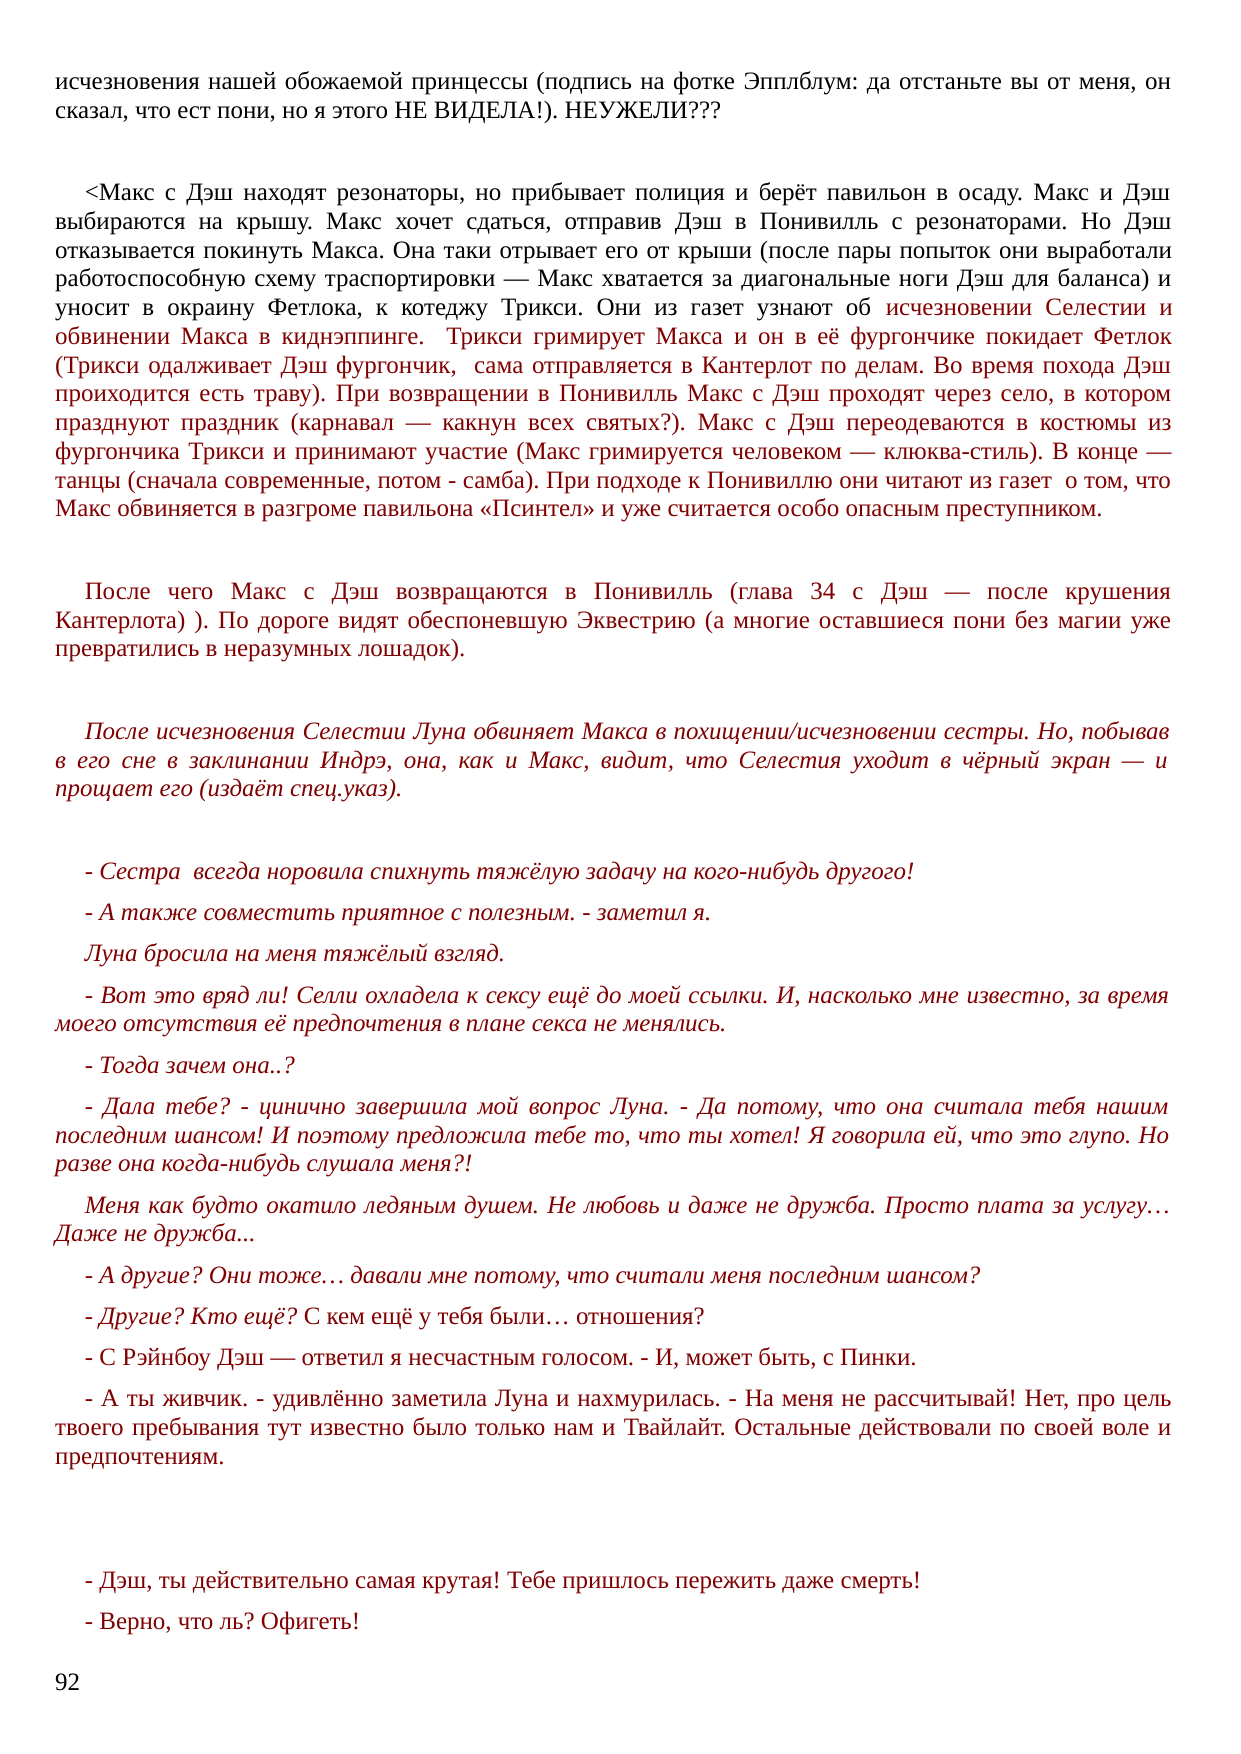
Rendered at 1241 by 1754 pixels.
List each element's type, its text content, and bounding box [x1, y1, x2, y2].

text - Вот это вряд ли! Селли охладела к сексу ещё до моей ссылки. И, насколько мне известно, за время моего отсутствия её предпочтения в плане секса не менялись. [55, 980, 1173, 1037]
text исчезновения нашей обожаемой принцессы (подпись на фотке Эпплблум: да отстаньте вы от меня, он сказал, что ест пони, но я этого НЕ ВИДЕЛА!). НЕУЖЕЛИ??? [55, 66, 1173, 123]
text <Макс с Дэш находят резонаторы, но прибывает полиция и берёт павильон в осаду. Макс и Дэш выбираются на крышу. Макс хочет сдаться, отправив Дэш в Понивилль с резонаторами. Но Дэш отказывается покинуть Макса. Она таки отрывает его от крыши (после пары попыток они выработали работоспособную схему траспортировки — Макс хватается за диагональные ноги Дэш для баланса) и уносит в окраину Фетлока, к котеджу Трикси. Они из газет узнают об исчезновении Селестии и обвинении Макса в киднэппинге. Трикси гримирует Макса и он в её фургончике покидает Фетлок (Трикси одалживает Дэш фургончик, сама отправляется в Кантерлот по делам. Во время похода Дэш проиходится есть траву). При возвращении в Понивилль Макс с Дэш проходят через село, в котором празднуют праздник (карнавал — какнун всех святых?). Макс с Дэш переодеваются в костюмы из фургончика Трикси и принимают участие (Макс гримируется человеком — клюква-стиль). В конце — танцы (сначала современные, потом - самба). При подходе к Понивиллю они читают из газет о том, что Макс обвиняется в разгроме павильона «Псинтел» и уже считается особо опасным преступником. [55, 177, 1173, 522]
text Луна бросила на меня тяжёлый взгляд. [55, 938, 1173, 967]
text - Другие? Кто ещё? С кем ещё у тебя были… отношения? [55, 1301, 1173, 1330]
text - А ты живчик. - удивлённо заметила Луна и нахмурилась. - На меня не рассчитывай! Нет, про цель твоего пребывания тут известно было только нам и Твайлайт. Остальные действовали по своей воле и предпочтениям. [55, 1383, 1173, 1470]
text - С Рэйнбоу Дэш — ответил я несчастным голосом. - И, может быть, с Пинки. [55, 1342, 1173, 1371]
text - А также совместить приятное с полезным. - заметил я. [55, 897, 1173, 926]
text - А другие? Они тоже… давали мне потому, что считали меня последним шансом? [55, 1260, 1173, 1288]
text - Дэш, ты действительно самая крутая! Тебе пришлось пережить даже смерть! [55, 1565, 1173, 1593]
text После чего Макс с Дэш возвращаются в Понивилль (глава 34 с Дэш — после крушения Кантерлота) ). По дороге видят обеспоневшую Эквестрию (а многие оставшиеся пони без магии уже превратились в неразумных лошадок). [55, 576, 1173, 662]
text После исчезновения Селестии Луна обвиняет Макса в похищении/исчезновении сестры. Но, побывав в его сне в заклинании Индрэ, она, как и Макс, видит, что Селестия уходит в чёрный экран — и прощает его (издаёт спец.указ). [55, 716, 1173, 802]
text - Сестра всегда норовила спихнуть тяжёлую задачу на кого-нибудь другого! [55, 856, 1173, 885]
text - Верно, что ль? Офигеть! [55, 1606, 1173, 1635]
text Меня как будто окатило ледяным душем. Не любовь и даже не дружба. Просто плата за услугу… Даже не дружба... [55, 1190, 1173, 1247]
text - Дала тебе? - цинично завершила мой вопрос Луна. - Да потому, что она считала тебя нашим последним шансом! И поэтому предложила тебе то, что ты хотел! Я говорила ей, что это глупо. Но разве она когда-нибудь слушала меня?! [55, 1091, 1173, 1177]
text - Тогда зачем она..? [55, 1050, 1173, 1078]
